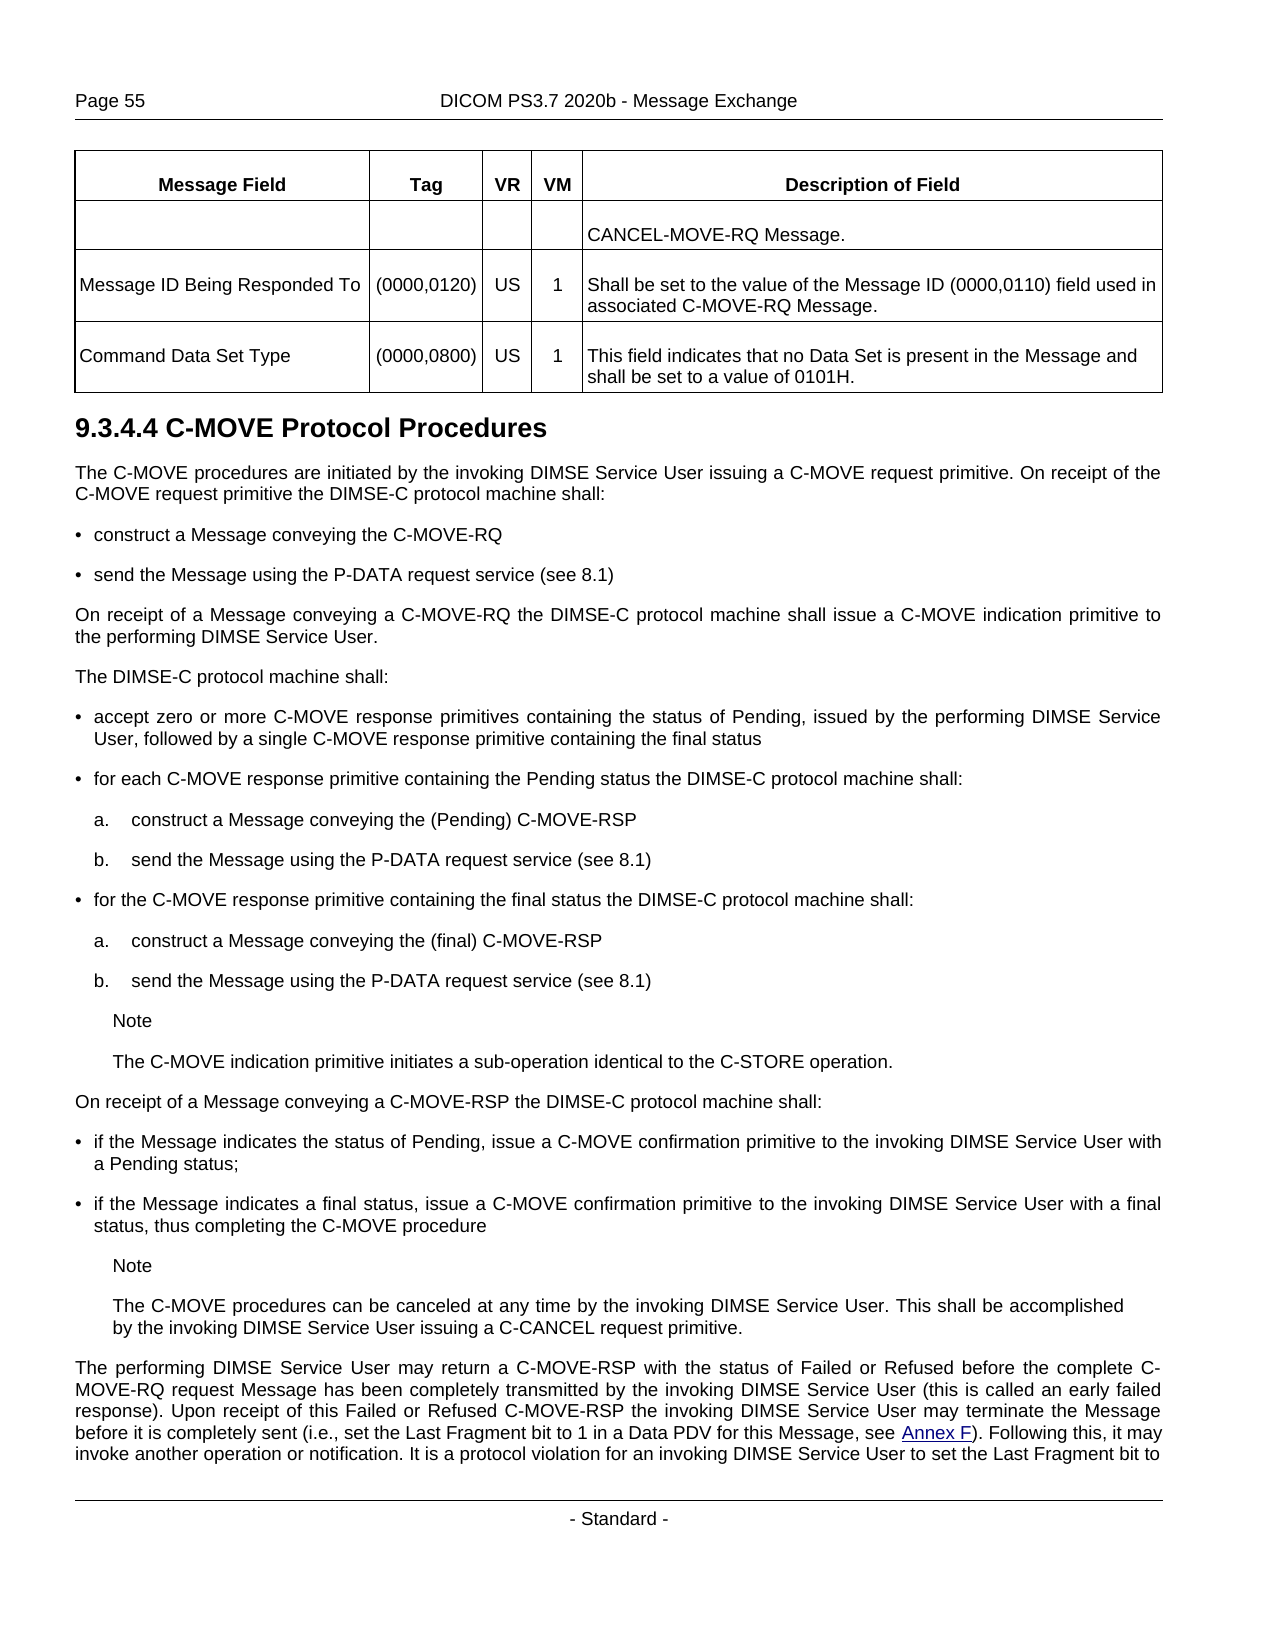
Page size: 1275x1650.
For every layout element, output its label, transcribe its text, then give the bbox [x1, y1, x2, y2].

table_cell 1 [532, 322, 582, 392]
text The C-MOVE procedures can be canceled at any time by the invoking DIMSE Service User. This shall be accomplished by the invoking DIMSE Service User issuing a C-CANCEL request primitive. [112, 1295, 1125, 1338]
table_header Message Field [76, 151, 369, 200]
text a. construct a Message conveying the (final) C-MOVE-RSP [94, 929, 1162, 951]
table_cell [370, 201, 482, 249]
table_header Description of Field [583, 151, 1162, 200]
text Note [112, 1255, 1125, 1276]
table_cell [532, 201, 582, 249]
table_header VM [532, 151, 582, 200]
table_header Tag [370, 151, 482, 200]
text • construct a Message conveying the C-MOVE-RQ [75, 523, 1162, 545]
table_cell [76, 201, 369, 249]
text b. send the Message using the P-DATA request service (see 8.1) [94, 849, 1162, 870]
text • if the Message indicates the status of Pending, issue a C-MOVE confirmation primitive to the invoking DIMSE Service User with a Pending status; [75, 1131, 1162, 1174]
table_cell (0000,0120) [370, 250, 482, 321]
text b. send the Message using the P-DATA request service (see 8.1) [94, 970, 1162, 991]
text On receipt of a Message conveying a C-MOVE-RQ the DIMSE-C protocol machine shall issue a C-MOVE indication primitive to the performing DIMSE Service User. [75, 604, 1162, 647]
table_cell CANCEL-MOVE-RQ Message. [583, 201, 1162, 249]
table_cell Message ID Being Responded To [76, 250, 369, 321]
text Note [112, 1010, 1125, 1032]
table_cell Shall be set to the value of the Message ID (0000,0110) field used in associated C-MOVE-RQ Message. [583, 250, 1162, 321]
text • for the C-MOVE response primitive containing the final status the DIMSE-C protocol machine shall: [75, 889, 1162, 911]
table_cell [483, 201, 531, 249]
text • accept zero or more C-MOVE response primitives containing the status of Pending, issued by the performing DIMSE Service User, followed by a single C-MOVE response primitive containing the final status [75, 706, 1162, 749]
text The performing DIMSE Service User may return a C-MOVE-RSP with the status of Failed or Refused before the complete C-MOVE-RQ request Message has been completely transmitted by the invoking DIMSE Service User (this is called an early failed response). Upon receipt of this Failed or Refused C-MOVE-RSP the invoking DIMSE Service User may terminate the Message before it is completely sent (i.e., set the Last Fragment bit to 1 in a Data PDV for this Message, see Annex F). Following this, it may invoke another operation or notification. It is a protocol violation for an invoking DIMSE Service User to set the Last Fragment bit to [75, 1357, 1162, 1465]
table_cell (0000,0800) [370, 322, 482, 392]
text The DIMSE-C protocol machine shall: [75, 666, 1162, 688]
text • send the Message using the P-DATA request service (see 8.1) [75, 564, 1162, 585]
table_cell US [483, 322, 531, 392]
text • if the Message indicates a final status, issue a C-MOVE confirmation primitive to the invoking DIMSE Service User with a final status, thus completing the C-MOVE procedure [75, 1193, 1162, 1236]
text 9.3.4.4 C-MOVE Protocol Procedures [75, 412, 1162, 443]
text The C-MOVE indication primitive initiates a sub-operation identical to the C-STORE operation. [112, 1050, 1125, 1072]
table_cell 1 [532, 250, 582, 321]
table_cell Command Data Set Type [76, 322, 369, 392]
table_cell US [483, 250, 531, 321]
text a. construct a Message conveying the (Pending) C-MOVE-RSP [94, 808, 1162, 830]
table_header VR [483, 151, 531, 200]
table_cell This field indicates that no Data Set is present in the Message and shall be set to a value of 0101H. [583, 322, 1162, 392]
text The C-MOVE procedures are initiated by the invoking DIMSE Service User issuing a C-MOVE request primitive. On receipt of the C-MOVE request primitive the DIMSE-C protocol machine shall: [75, 462, 1162, 505]
text On receipt of a Message conveying a C-MOVE-RSP the DIMSE-C protocol machine shall: [75, 1091, 1162, 1112]
text • for each C-MOVE response primitive containing the Pending status the DIMSE-C protocol machine shall: [75, 768, 1162, 790]
